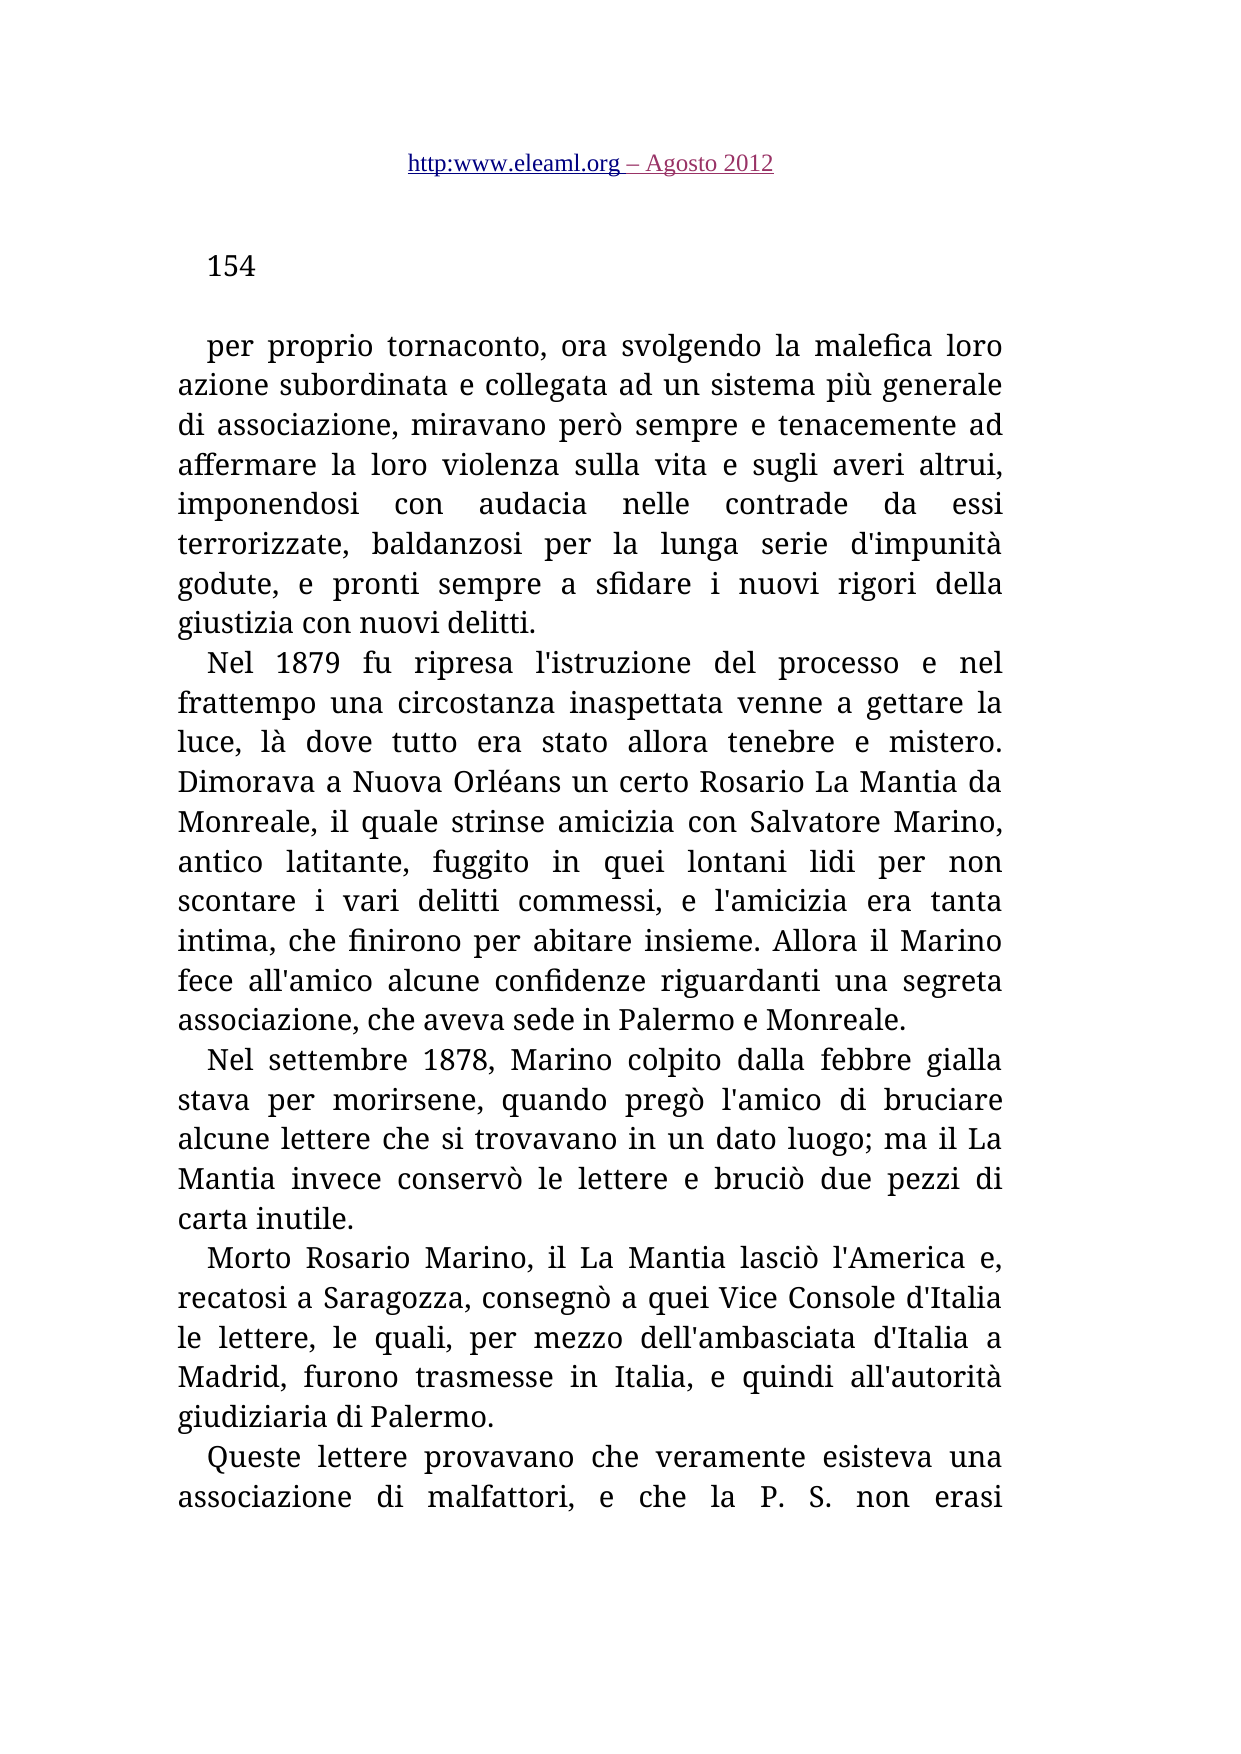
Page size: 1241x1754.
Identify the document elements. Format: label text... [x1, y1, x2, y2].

text 154 [177, 246, 1004, 285]
text per proprio tornaconto, ora svolgendo la malefica loro azione subordinata e collegata ad un sistema più generale di associazione, miravano però sempre e tenacemente ad affermare la loro violenza sulla vita e sugli averi altrui, imponendosi con audacia nelle contrade da essi terrorizzate, baldanzosi per la lunga serie d'impunità godute, e pronti sempre a sfidare i nuovi rigori della giustizia con nuovi delitti. [177, 325, 1004, 642]
text Nel 1879 fu ripresa l'istruzione del processo e nel frattempo una circostanza inaspettata venne a gettare la luce, là dove tutto era stato allora tenebre e mistero. Dimorava a Nuova Orléans un certo Rosario La Mantia da Monreale, il quale strinse amicizia con Salvatore Marino, antico latitante, fuggito in quei lontani lidi per non scontare i vari delitti commessi, e l'amicizia era tanta intima, che finirono per abitare insieme. Allora il Marino fece all'amico alcune confidenze riguardanti una segreta associazione, che aveva sede in Palermo e Monreale. [177, 642, 1004, 1039]
text Nel settembre 1878, Marino colpito dalla febbre gialla stava per morirsene, quando pregò l'amico di bruciare alcune lettere che si trovavano in un dato luogo; ma il La Mantia invece conservò le lettere e bruciò due pezzi di carta inutile. [177, 1039, 1004, 1238]
text Morto Rosario Marino, il La Mantia lasciò l'America e, recatosi a Saragozza, consegnò a quei Vice Console d'Italia le lettere, le quali, per mezzo dell'ambasciata d'Italia a Madrid, furono trasmesse in Italia, e quindi all'autorità giudiziaria di Palermo. [177, 1238, 1004, 1436]
text Queste lettere provavano che veramente esisteva una associazione di malfattori, e che la P. S. non erasi [177, 1436, 1004, 1516]
